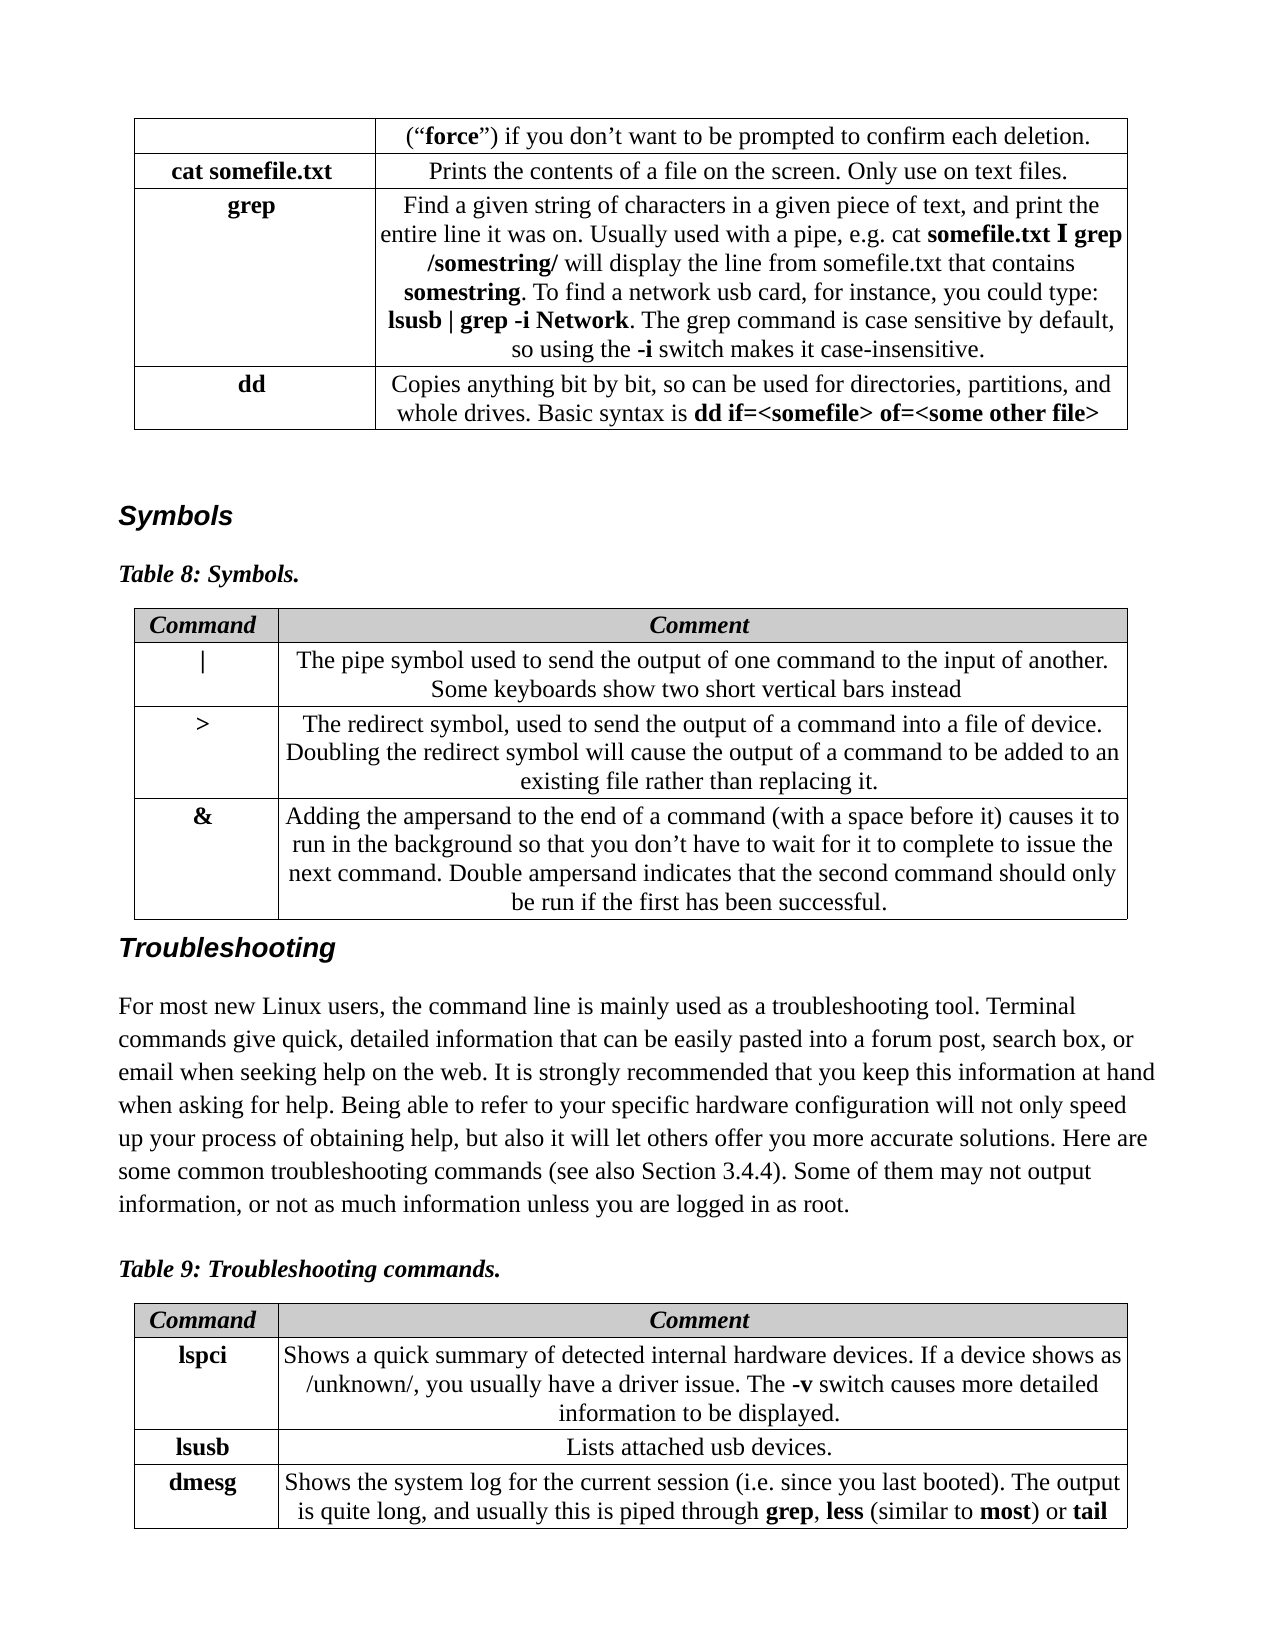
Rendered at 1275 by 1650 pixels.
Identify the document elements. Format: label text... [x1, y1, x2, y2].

table_cell cat somefile.txt [135, 154, 375, 187]
subtitle Troubleshooting [118, 931, 1157, 963]
table_cell Adding the ampersand to the end of a command (with a space before it) causes it to run in the background so that you don’t have to wait for it to complete to issue the next command. Double ampersand indicates that the second command should only be run if the first has been successful. [279, 799, 1127, 919]
table_cell Prints the contents of a file on the screen. Only use on text files. [376, 154, 1127, 187]
table_header Comment [279, 609, 1127, 642]
table_cell lspci [135, 1338, 278, 1429]
text For most new Linux users, the command line is mainly used as a troubleshooting tool. Terminal commands give quick, detailed information that can be easily pasted into a forum post, search box, or email when seeking help on the web. It is strongly recommended that you keep this information at hand when asking for help. Being able to refer to your specific hardware configuration will not only speed up your process of obtaining help, but also it will let others offer you more accurate solutions. Here are some common troubleshooting commands (see also Section 3.4.4). Some of them may not output information, or not as much information unless you are logged in as root. [118, 991, 1157, 1218]
subtitle Symbols [118, 499, 1157, 531]
table_cell & [135, 799, 278, 919]
table_cell The redirect symbol, used to send the output of a command into a file of device. Doubling the redirect symbol will cause the output of a command to be added to an existing file rather than replacing it. [279, 707, 1127, 798]
table_cell Shows a quick summary of detected internal hardware devices. If a device shows as /unknown/, you usually have a driver issue. The -v switch causes more detailed information to be displayed. [279, 1338, 1127, 1429]
table_cell (“force”) if you don’t want to be prompted to confirm each deletion. [376, 119, 1127, 153]
table_cell Find a given string of characters in a given piece of text, and print the entire line it was on. Usually used with a pipe, e.g. cat somefile.txt Ⅰ grep /somestring/ will display the line from somefile.txt that contains somestring. To find a network usb card, for instance, you could type: lsusb | grep -i Network. The grep command is case sensitive by default, so using the -i switch makes it case-insensitive. [376, 189, 1127, 366]
table_cell dmesg [135, 1465, 278, 1527]
table_cell Lists attached usb devices. [279, 1430, 1127, 1464]
table_header Command [135, 1304, 278, 1337]
table_cell [135, 119, 375, 153]
table_cell The pipe symbol used to send the output of one command to the input of another. Some keyboards show two short vertical bars instead [279, 643, 1127, 706]
text Table 8: Symbols. [118, 559, 1157, 588]
table_header Command [135, 609, 278, 642]
table_cell Shows the system log for the current session (i.e. since you last booted). The output is quite long, and usually this is piped through grep, less (similar to most) or tail [279, 1465, 1127, 1527]
table_cell lsusb [135, 1430, 278, 1464]
text Table 9: Troubleshooting commands. [118, 1254, 1157, 1282]
table_cell grep [135, 189, 375, 366]
table_cell dd [135, 367, 375, 429]
table_header Comment [279, 1304, 1127, 1337]
table_cell | [135, 643, 278, 706]
table_cell > [135, 707, 278, 798]
table_cell Copies anything bit by bit, so can be used for directories, partitions, and whole drives. Basic syntax is dd if=<somefile> of=<some other file> [376, 367, 1127, 429]
